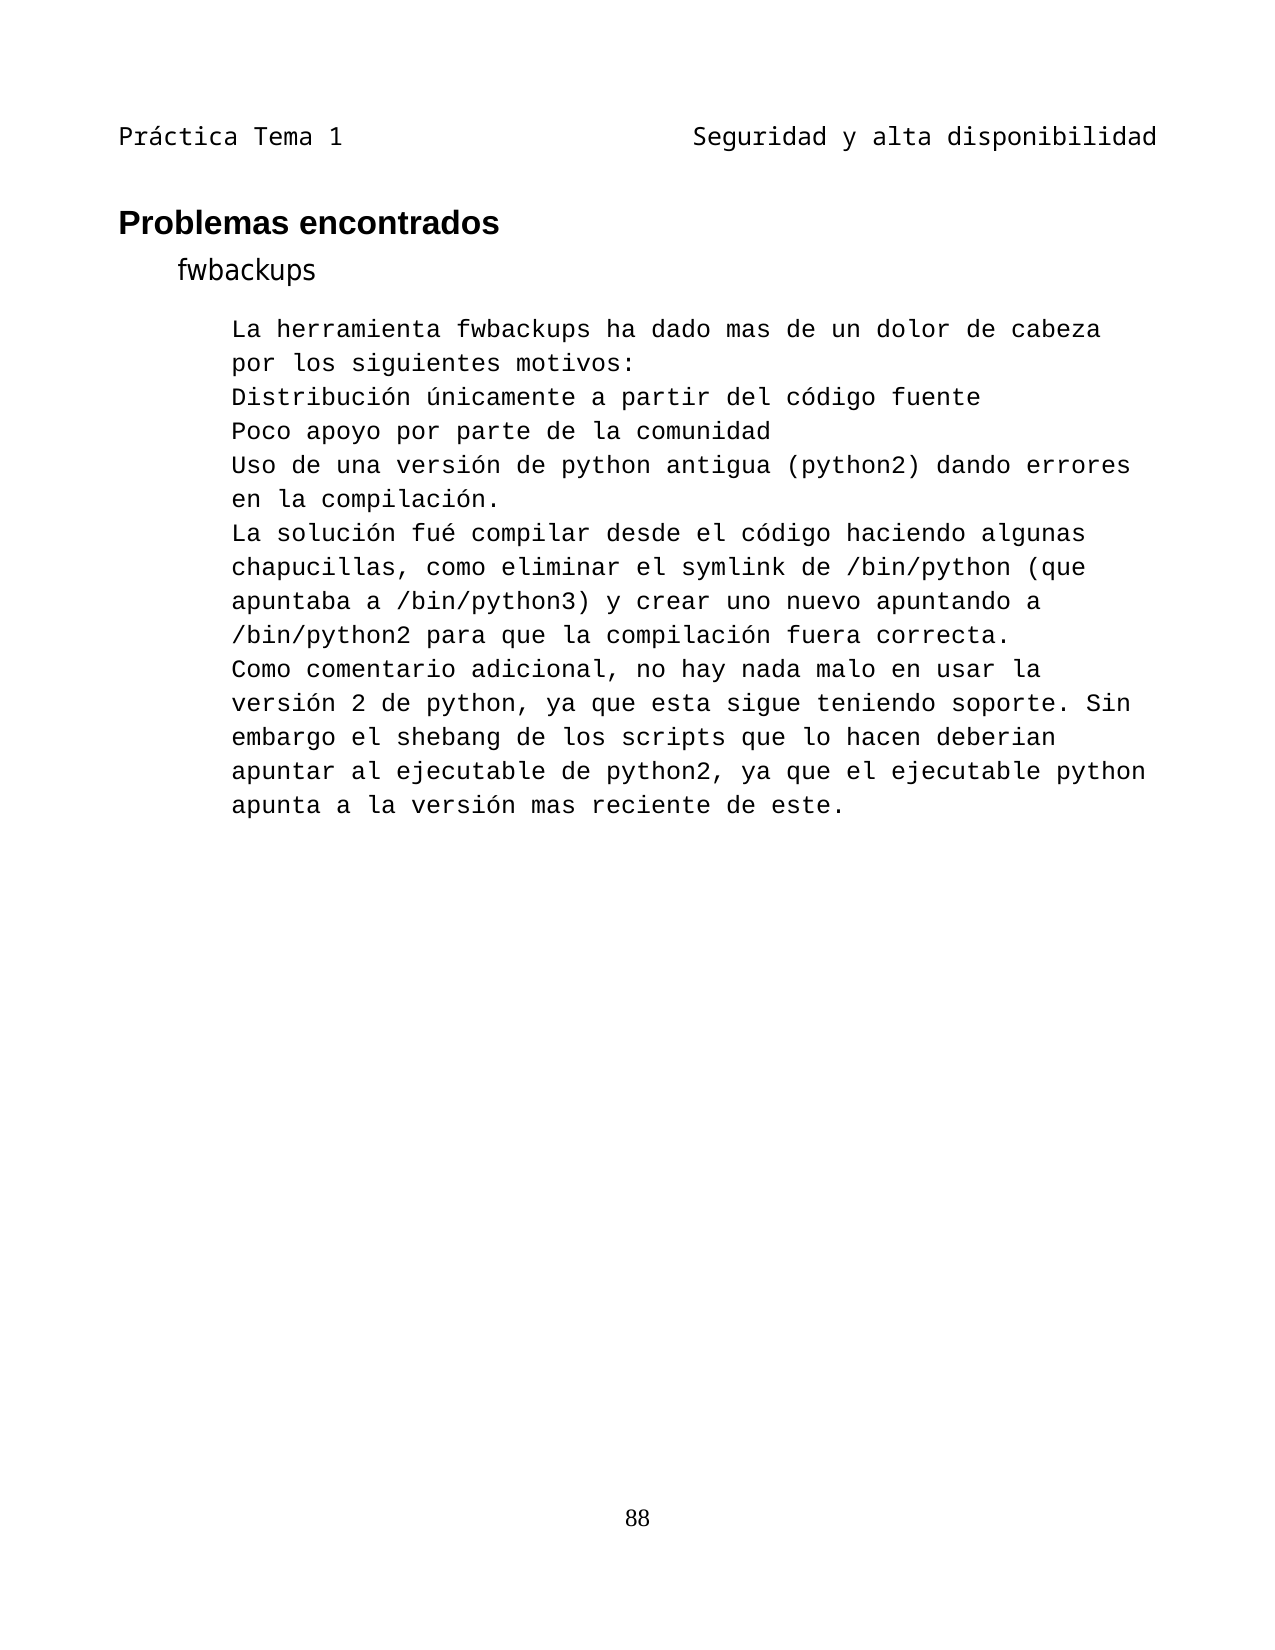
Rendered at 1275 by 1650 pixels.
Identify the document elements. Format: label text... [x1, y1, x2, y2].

text fwbackups [177, 254, 1157, 288]
text Problemas encontrados [118, 202, 1157, 241]
text La herramienta fwbackups ha dado mas de un dolor de cabeza por los siguientes motivos: Distribución únicamente a partir del código fuente Poco apoyo por parte de la comunidad Uso de una versión de python antigua (python2) dando errores en la compilación. La solución fué compilar desde el código haciendo algunas chapucillas, como eliminar el symlink de /bin/python (que apuntaba a /bin/python3) y crear uno nuevo apuntando a /bin/python2 para que la compilación fuera correcta. Como comentario adicional, no hay nada malo en usar la versión 2 de python, ya que esta sigue teniendo soporte. Sin embargo el shebang de los scripts que lo hacen deberian apuntar al ejecutable de python2, ya que el ejecutable python apunta a la versión mas reciente de este. [231, 317, 1157, 821]
